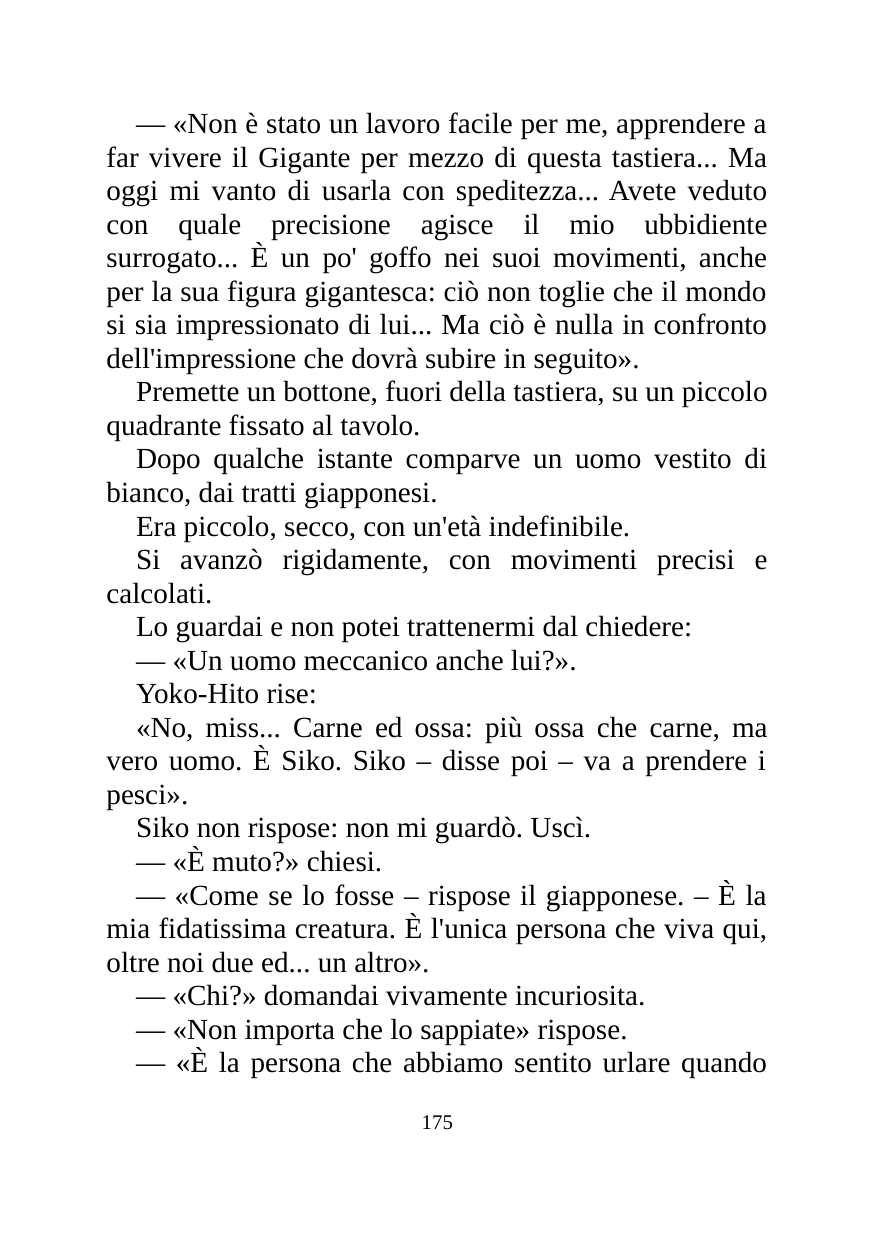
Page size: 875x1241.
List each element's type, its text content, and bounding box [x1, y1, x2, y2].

text Premette un bottone, fuori della tastiera, su un piccolo quadrante fissato al tavolo. [106, 374, 768, 442]
text — «È la persona che abbiamo sentito urlare quando [106, 1045, 768, 1079]
text — «Non è stato un lavoro facile per me, apprendere a far vivere il Gigante per mezzo di questa tastiera... Ma oggi mi vanto di usarla con speditezza... Avete veduto con quale precisione agisce il mio ubbidiente surrogato... È un po' goffo nei suoi movimenti, anche per la sua figura gigantesca: ciò non toglie che il mondo si sia impressionato di lui... Ma ciò è nulla in confronto dell'impressione che dovrà subire in seguito». [106, 106, 768, 374]
text Yoko-Hito rise: [106, 676, 768, 710]
text Siko non rispose: non mi guardò. Uscì. [106, 811, 768, 844]
text — «Chi?» domandai vivamente incuriosita. [106, 978, 768, 1012]
text Lo guardai e non potei trattenermi dal chiedere: [106, 609, 768, 643]
text Era piccolo, secco, con un'età indefinibile. [106, 509, 768, 542]
text — «Un uomo meccanico anche lui?». [106, 643, 768, 676]
text Dopo qualche istante comparve un uomo vestito di bianco, dai tratti giapponesi. [106, 442, 768, 509]
text — «Non importa che lo sappiate» rispose. [106, 1012, 768, 1045]
text Si avanzò rigidamente, con movimenti precisi e calcolati. [106, 542, 768, 609]
text «No, miss... Carne ed ossa: più ossa che carne, ma vero uomo. È Siko. Siko – disse poi – va a prendere i pesci». [106, 710, 768, 811]
text — «È muto?» chiesi. [106, 844, 768, 878]
text — «Come se lo fosse – rispose il giapponese. – È la mia fidatissima creatura. È l'unica persona che viva qui, oltre noi due ed... un altro». [106, 878, 768, 978]
